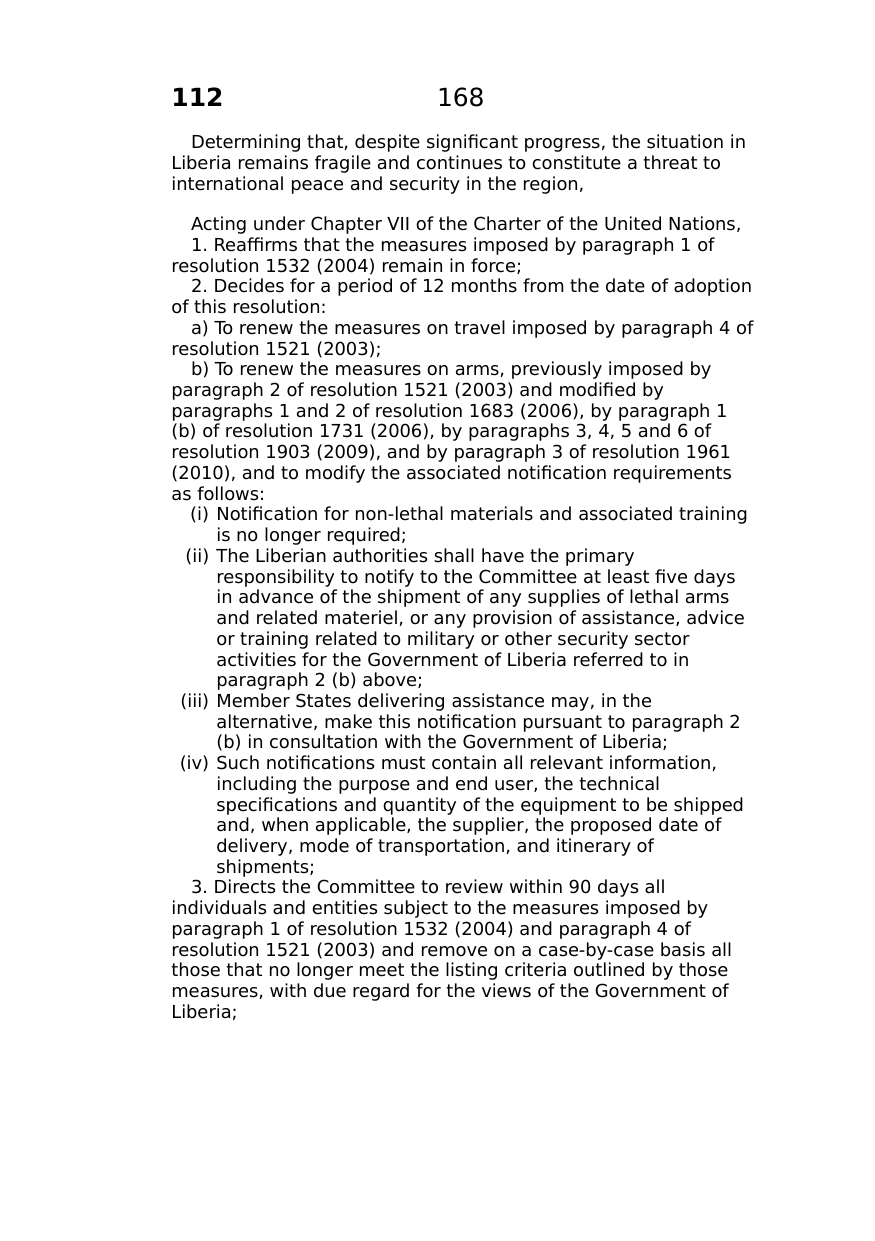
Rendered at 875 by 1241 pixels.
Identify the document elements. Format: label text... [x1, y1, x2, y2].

text (ii) The Liberian authorities shall have the primary responsibility to notify to the Committee at least five days in advance of the shipment of any supplies of lethal arms and related materiel, or any provision of assistance, advice or training related to military or other security sector activities for the Government of Liberia referred to in paragraph 2 (b) above; [171, 546, 756, 691]
text 1. Reaffirms that the measures imposed by paragraph 1 of resolution 1532 (2004) remain in force; [171, 235, 756, 276]
text Determining that, despite significant progress, the situation in Liberia remains fragile and continues to constitute a threat to international peace and security in the region, [171, 132, 756, 194]
text a) To renew the measures on travel imposed by paragraph 4 of resolution 1521 (2003); [171, 318, 756, 359]
text (iv) Such notifications must contain all relevant information, including the purpose and end user, the technical specifications and quantity of the equipment to be shipped and, when applicable, the supplier, the proposed date of delivery, mode of transportation, and itinerary of shipments; [171, 753, 756, 877]
text Acting under Chapter VII of the Charter of the United Nations, [171, 214, 756, 235]
text 2. Decides for a period of 12 months from the date of adoption of this resolution: [171, 276, 756, 318]
text (i) Notification for non-lethal materials and associated training is no longer required; [171, 504, 756, 546]
text b) To renew the measures on arms, previously imposed by paragraph 2 of resolution 1521 (2003) and modified by paragraphs 1 and 2 of resolution 1683 (2006), by paragraph 1 (b) of resolution 1731 (2006), by paragraphs 3, 4, 5 and 6 of resolution 1903 (2009), and by paragraph 3 of resolution 1961 (2010), and to modify the associated notification requirements as follows: [171, 359, 756, 504]
text 3. Directs the Committee to review within 90 days all individuals and entities subject to the measures imposed by paragraph 1 of resolution 1532 (2004) and paragraph 4 of resolution 1521 (2003) and remove on a case-by-case basis all those that no longer meet the listing criteria outlined by those measures, with due regard for the views of the Government of Liberia; [171, 877, 756, 1022]
text (iii) Member States delivering assistance may, in the alternative, make this notification pursuant to paragraph 2 (b) in consultation with the Government of Liberia; [171, 691, 756, 753]
